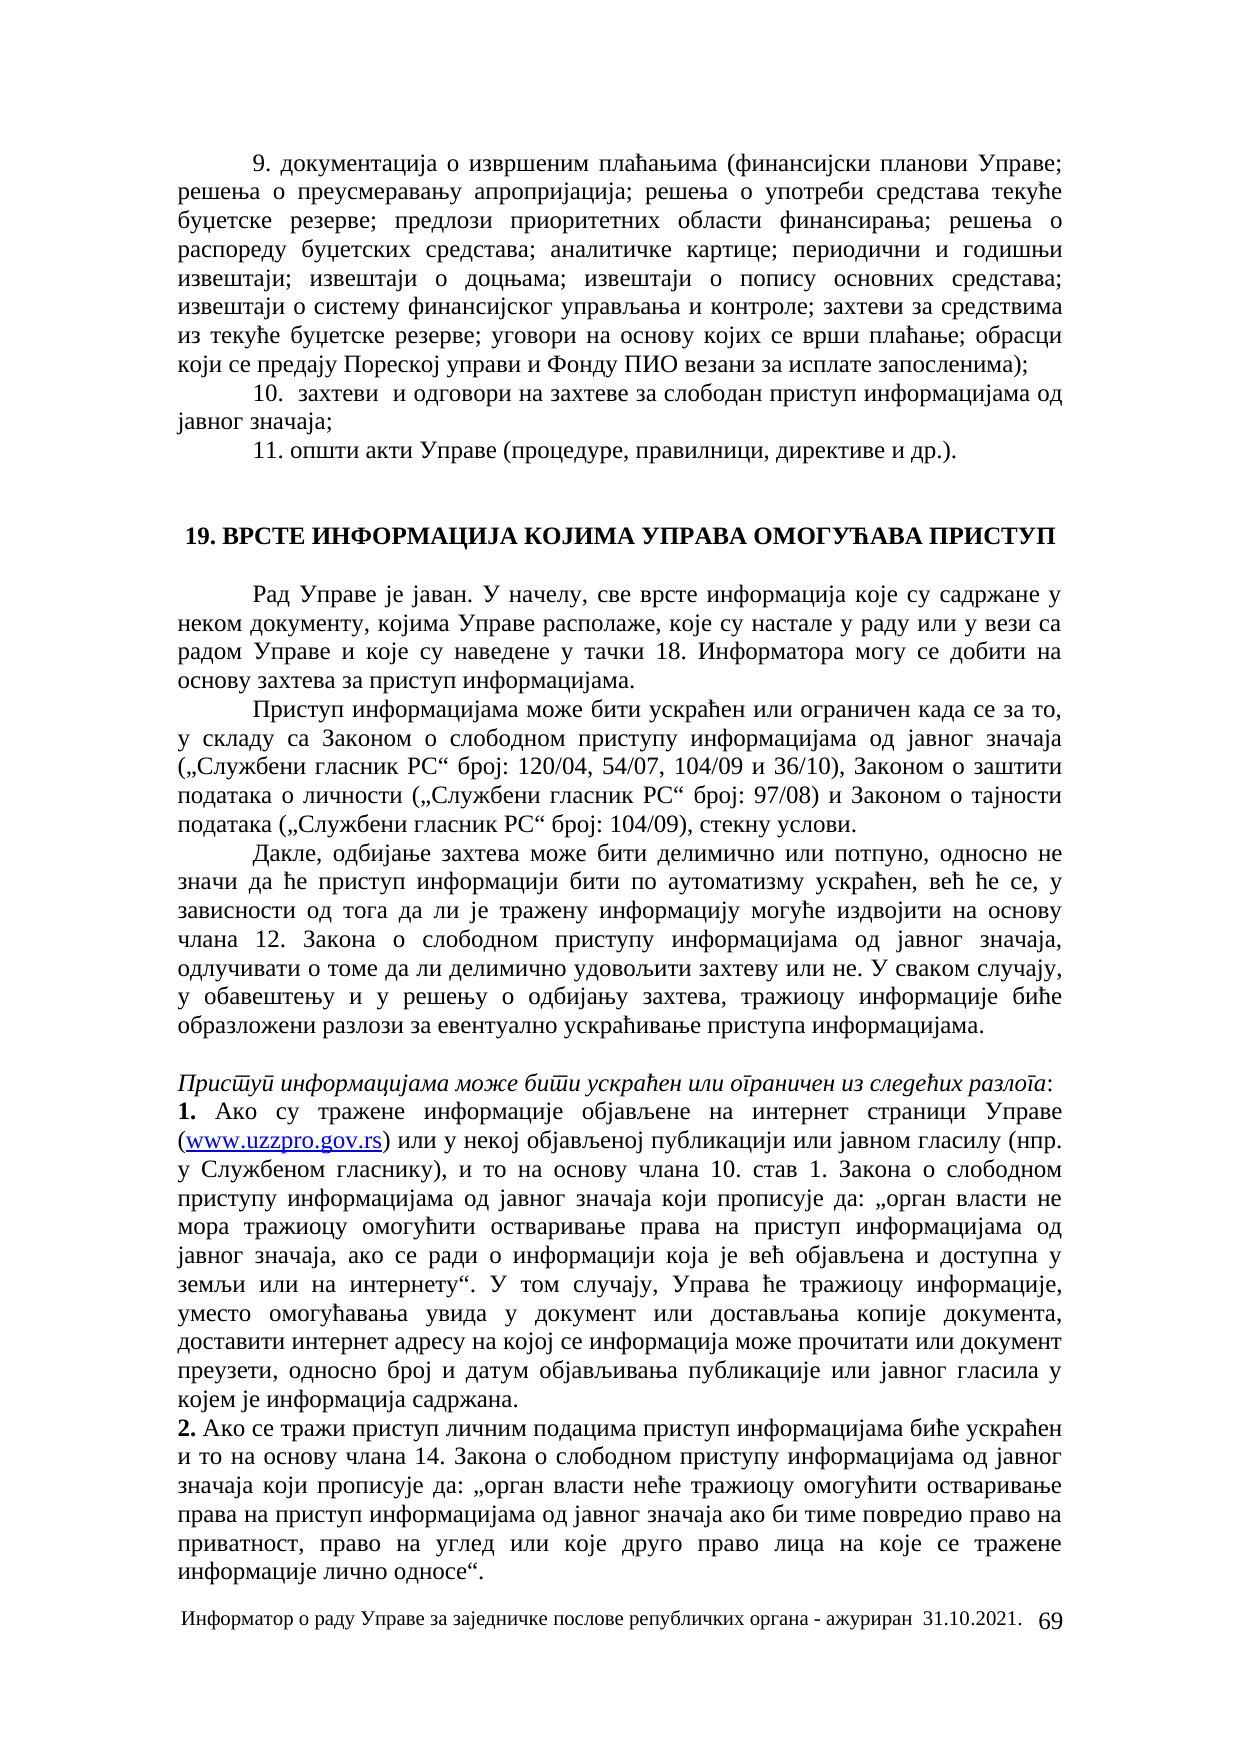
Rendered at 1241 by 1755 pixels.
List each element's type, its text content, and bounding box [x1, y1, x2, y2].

text 10. захтеви и одговори на захтеве за слободан приступ информацијама од јавног значаја; [177, 378, 1063, 435]
text 2. Ако се тражи приступ личним подацима приступ информацијама биће ускраћен и то на основу члана 14. Закона о слободном приступу информацијама од јавног значаја који прописује да: „орган власти неће тражиоцу омогућити остваривање права на приступ информацијама од јавног значаја ако би тиме повредио право на приватност, право на углед или које друго право лица на које се тражене информације лично односе“. [177, 1413, 1063, 1585]
text 19. ВРСТЕ ИНФОРМАЦИЈА КОЈИМА УПРАВА ОМОГУЋАВА ПРИСТУП [177, 521, 1063, 550]
text 11. општи акти Управе (процедуре, правилници, директиве и др.). [177, 435, 1063, 464]
text Рад Управе је јаван. У начелу, све врсте информација које су садржане у неком документу, којима Управе располаже, које су настале у раду или у вези са радом Управе и које су наведене у тачки 18. Информатора могу се добити на основу захтева за приступ информацијама. [177, 579, 1063, 694]
text 9. документација о извршеним плаћањима (финансијски планови Управе; решења о преусмеравању апропријација; решења о употреби средстава текуће буџетске резерве; предлози приоритетних области финансирања; решења о распореду буџетских средстава; аналитичке картице; периодични и годишњи извештаји; извештаји о доцњама; извештаји о попису основних средстава; извештаји о систему финансијског управљања и контроле; захтеви за средствима из текуће буџетске резерве; уговори на основу којих се врши плаћање; обрасци који се предају Пореској управи и Фонду ПИО везани за исплате запосленима); [177, 148, 1063, 378]
text Дакле, одбијање захтева може бити делимично или потпуно, односно не значи да ће приступ информацији бити по аутоматизму ускраћен, већ ће се, у зависности од тога да ли је тражену информацију могуће издвојити на основу члана 12. Закона о слободном приступу информацијама од јавног значаја, одлучивати о томе да ли делимично удовољити захтеву или не. У сваком случају, у обавештењу и у решењу о одбијању захтева, тражиоцу информације биће образложени разлози за евентуално ускраћивање приступа информацијама. [177, 838, 1063, 1039]
text Приступ информацијама може бити ускраћен или ограничен када се за то, у складу са Законом о слободном приступу информацијама од јавног значаја („Службени гласник РС“ број: 120/04, 54/07, 104/09 и 36/10), Законом о заштити података о личности („Службени гласник РС“ број: 97/08) и Законом о тајности података („Службени гласник РС“ број: 104/09), стекну услови. [177, 694, 1063, 838]
text Приступ информацијама може бити ускраћен или ограничен из следећих разлога: [177, 1068, 1063, 1096]
text 1. Ако су тражене информације објављене на интернет страници Управе (www.uzzpro.gov.rs) или у некој објављеној публикацији или јавном гласилу (нпр. у Службеном гласнику), и то на основу члана 10. став 1. Закона о слободном приступу информацијама од јавног значаја који прописује да: „орган власти не мора тражиоцу омогућити остваривање права на приступ информацијама од јавног значаја, ако се ради о информацији која је већ објављена и доступна у земљи или на интернету“. У том случају, Управа ће тражиоцу информације, уместо омогућавања увида у документ или достављања копије документа, доставити интернет адресу на којој се информација може прочитати или документ преузети, односно број и датум објављивања публикације или јавног гласила у којем је информација садржана. [177, 1096, 1063, 1413]
